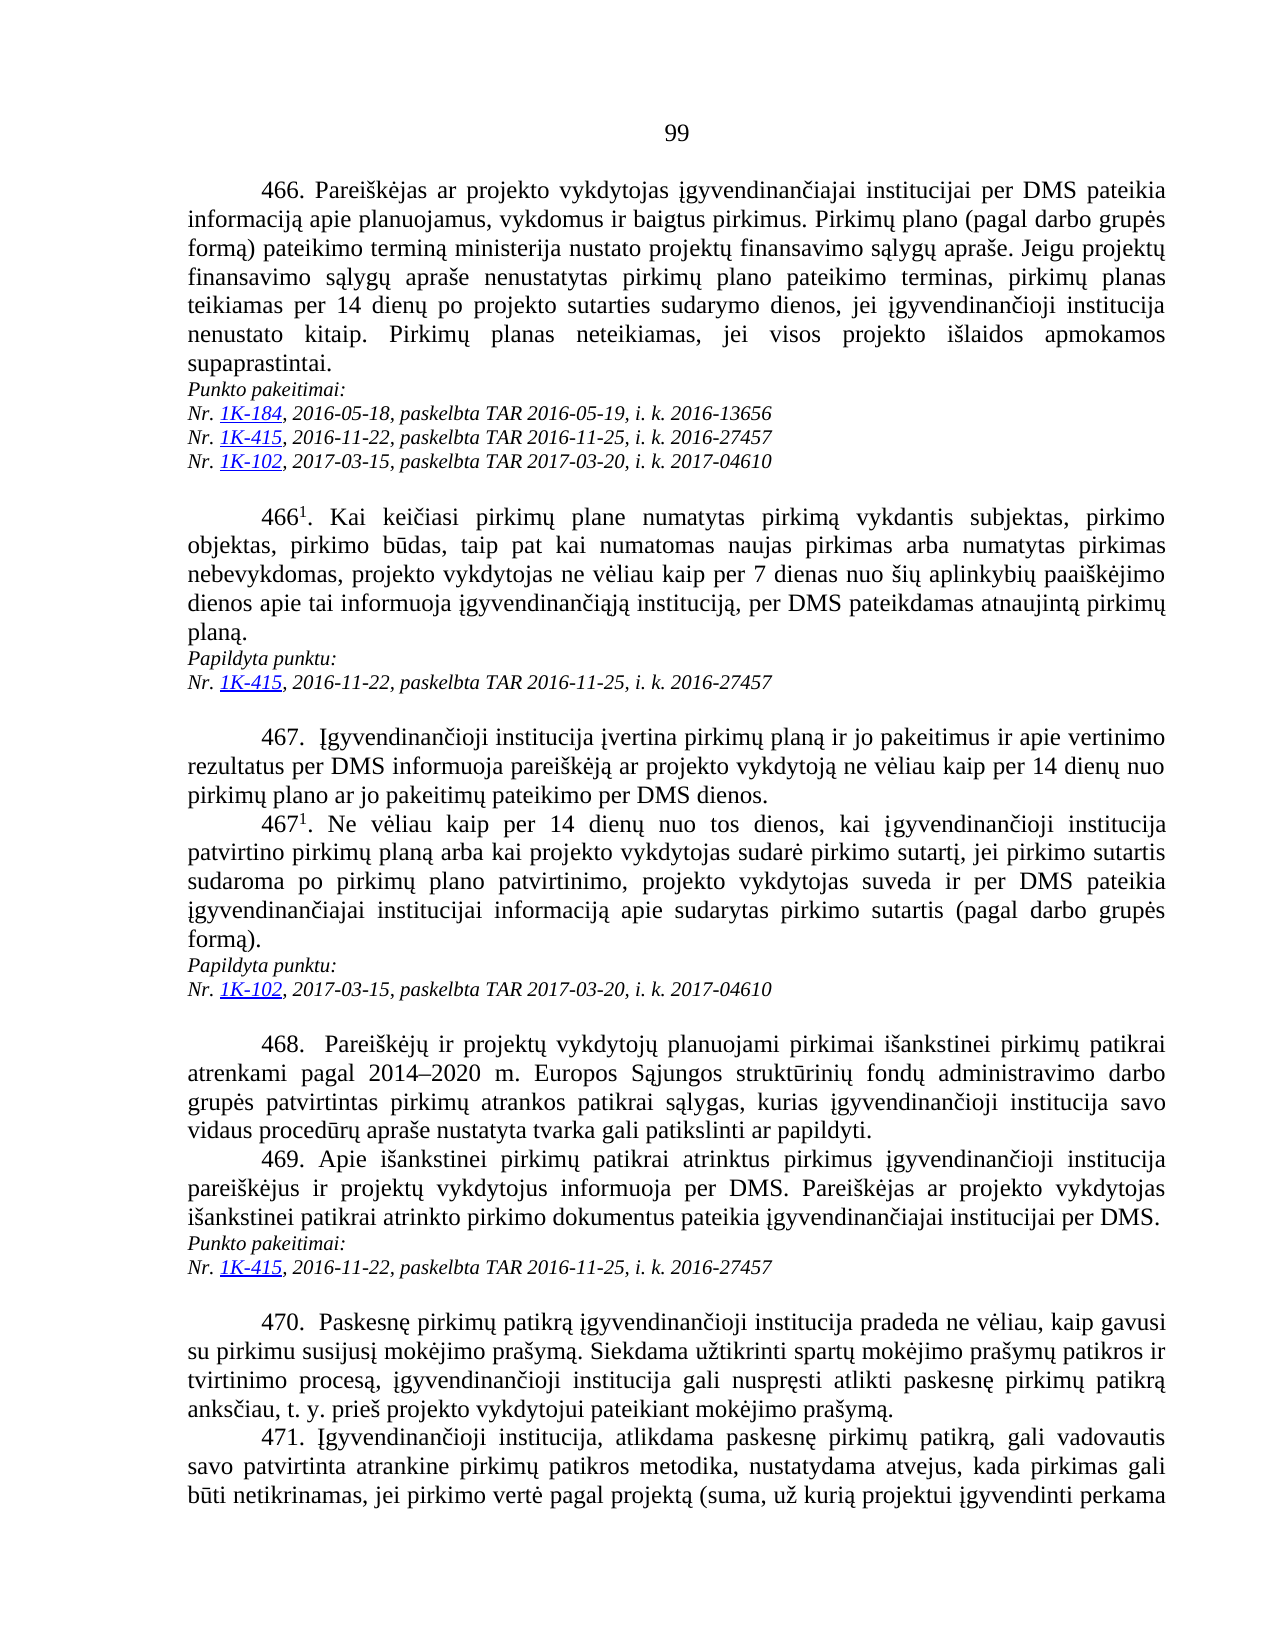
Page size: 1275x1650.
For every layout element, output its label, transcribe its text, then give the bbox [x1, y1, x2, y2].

text 470. Paskesnę pirkimų patikrą įgyvendinančioji institucija pradeda ne vėliau, kaip gavusi su pirkimu susijusį mokėjimo prašymą. Siekdama užtikrinti spartų mokėjimo prašymų patikros ir tvirtinimo procesą, įgyvendinančioji institucija gali nuspręsti atlikti paskesnę pirkimų patikrą anksčiau, t. y. prieš projekto vykdytojui pateikiant mokėjimo prašymą. [187, 1307, 1167, 1422]
text 469. Apie išankstinei pirkimų patikrai atrinktus pirkimus įgyvendinančioji institucija pareiškėjus ir projektų vykdytojus informuoja per DMS. Pareiškėjas ar projekto vykdytojas išankstinei patikrai atrinkto pirkimo dokumentus pateikia įgyvendinančiajai institucijai per DMS. [187, 1144, 1167, 1231]
text Nr. 1K-415, 2016-11-22, paskelbta TAR 2016-11-25, i. k. 2016-27457 [187, 425, 1167, 449]
text Punkto pakeitimai: [187, 1231, 1167, 1255]
text Nr. 1K-415, 2016-11-22, paskelbta TAR 2016-11-25, i. k. 2016-27457 [187, 670, 1167, 694]
text Nr. 1K-102, 2017-03-15, paskelbta TAR 2017-03-20, i. k. 2017-04610 [187, 977, 1167, 1001]
text 4661. Kai keičiasi pirkimų plane numatytas pirkimą vykdantis subjektas, pirkimo objektas, pirkimo būdas, taip pat kai numatomas naujas pirkimas arba numatytas pirkimas nebevykdomas, projekto vykdytojas ne vėliau kaip per 7 dienas nuo šių aplinkybių paaiškėjimo dienos apie tai informuoja įgyvendinančiąją instituciją, per DMS pateikdamas atnaujintą pirkimų planą. [187, 502, 1167, 646]
text 471. Įgyvendinančioji institucija, atlikdama paskesnę pirkimų patikrą, gali vadovautis savo patvirtinta atrankine pirkimų patikros metodika, nustatydama atvejus, kada pirkimas gali būti netikrinamas, jei pirkimo vertė pagal projektą (suma, už kurią projektui įgyvendinti perkama [187, 1422, 1167, 1509]
text Nr. 1K-102, 2017-03-15, paskelbta TAR 2017-03-20, i. k. 2017-04610 [187, 449, 1167, 473]
text Papildyta punktu: [187, 646, 1167, 670]
text Papildyta punktu: [187, 952, 1167, 977]
text Punkto pakeitimai: [187, 377, 1167, 401]
text 466. Pareiškėjas ar projekto vykdytojas įgyvendinančiajai institucijai per DMS pateikia informaciją apie planuojamus, vykdomus ir baigtus pirkimus. Pirkimų plano (pagal darbo grupės formą) pateikimo terminą ministerija nustato projektų finansavimo sąlygų apraše. Jeigu projektų finansavimo sąlygų apraše nenustatytas pirkimų plano pateikimo terminas, pirkimų planas teikiamas per 14 dienų po projekto sutarties sudarymo dienos, jei įgyvendinančioji institucija nenustato kitaip. Pirkimų planas neteikiamas, jei visos projekto išlaidos apmokamos supaprastintai. [187, 176, 1167, 377]
text Nr. 1K-415, 2016-11-22, paskelbta TAR 2016-11-25, i. k. 2016-27457 [187, 1255, 1167, 1279]
text 467. Įgyvendinančioji institucija įvertina pirkimų planą ir jo pakeitimus ir apie vertinimo rezultatus per DMS informuoja pareiškėją ar projekto vykdytoją ne vėliau kaip per 14 dienų nuo pirkimų plano ar jo pakeitimų pateikimo per DMS dienos. [187, 722, 1167, 809]
text 4671. Ne vėliau kaip per 14 dienų nuo tos dienos, kai įgyvendinančioji institucija patvirtino pirkimų planą arba kai projekto vykdytojas sudarė pirkimo sutartį, jei pirkimo sutartis sudaroma po pirkimų plano patvirtinimo, projekto vykdytojas suveda ir per DMS pateikia įgyvendinančiajai institucijai informaciją apie sudarytas pirkimo sutartis (pagal darbo grupės formą). [187, 809, 1167, 952]
text Nr. 1K-184, 2016-05-18, paskelbta TAR 2016-05-19, i. k. 2016-13656 [187, 401, 1167, 425]
text 468. Pareiškėjų ir projektų vykdytojų planuojami pirkimai išankstinei pirkimų patikrai atrenkami pagal 2014–2020 m. Europos Sąjungos struktūrinių fondų administravimo darbo grupės patvirtintas pirkimų atrankos patikrai sąlygas, kurias įgyvendinančioji institucija savo vidaus procedūrų apraše nustatyta tvarka gali patikslinti ar papildyti. [187, 1029, 1167, 1144]
